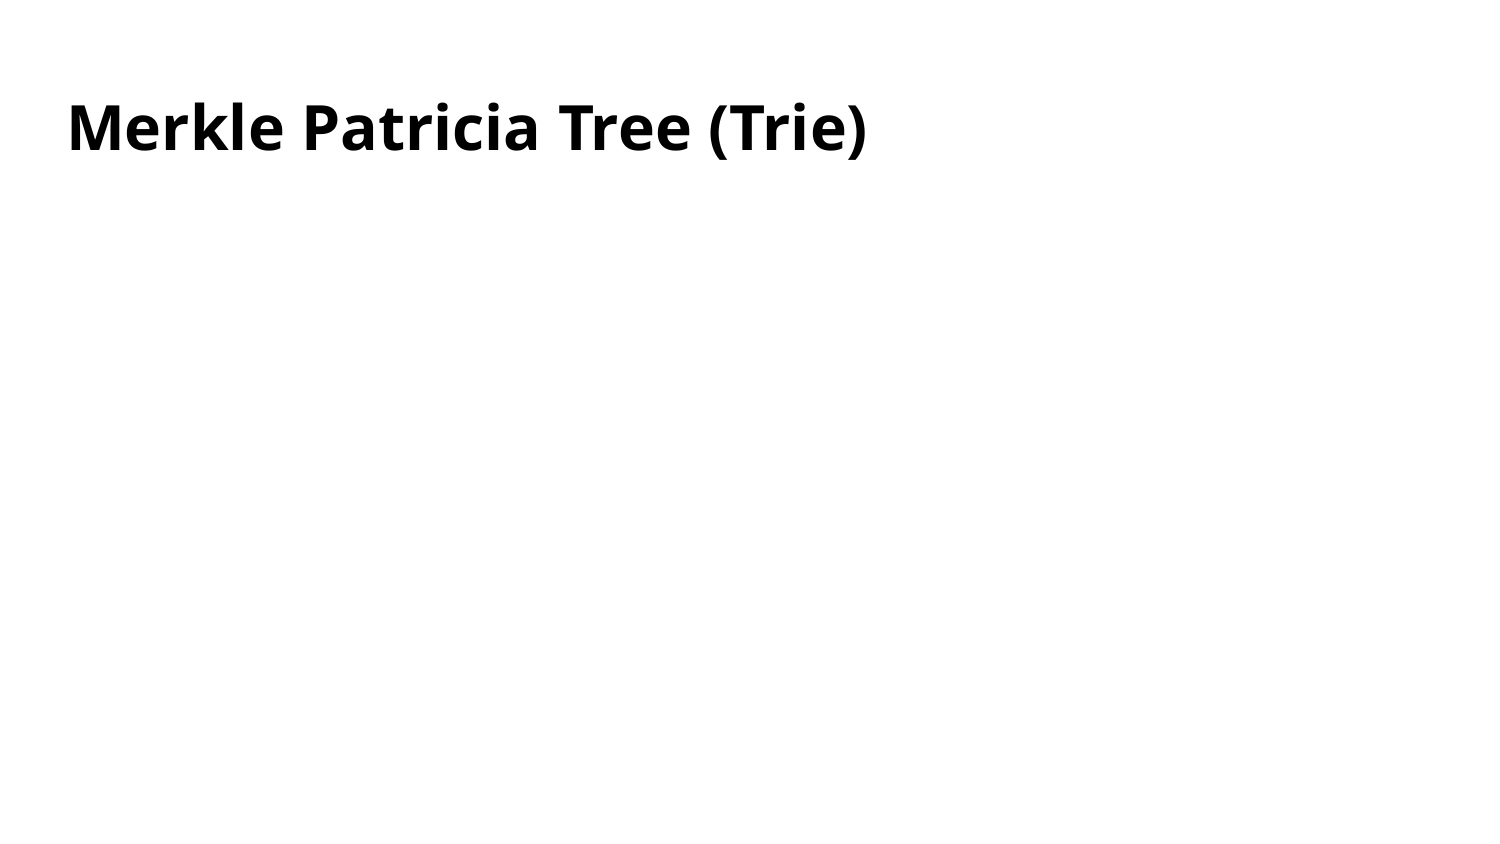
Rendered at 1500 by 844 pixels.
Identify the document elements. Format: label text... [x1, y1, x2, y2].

title Merkle Patricia Tree (Trie) [51, 72, 1449, 176]
